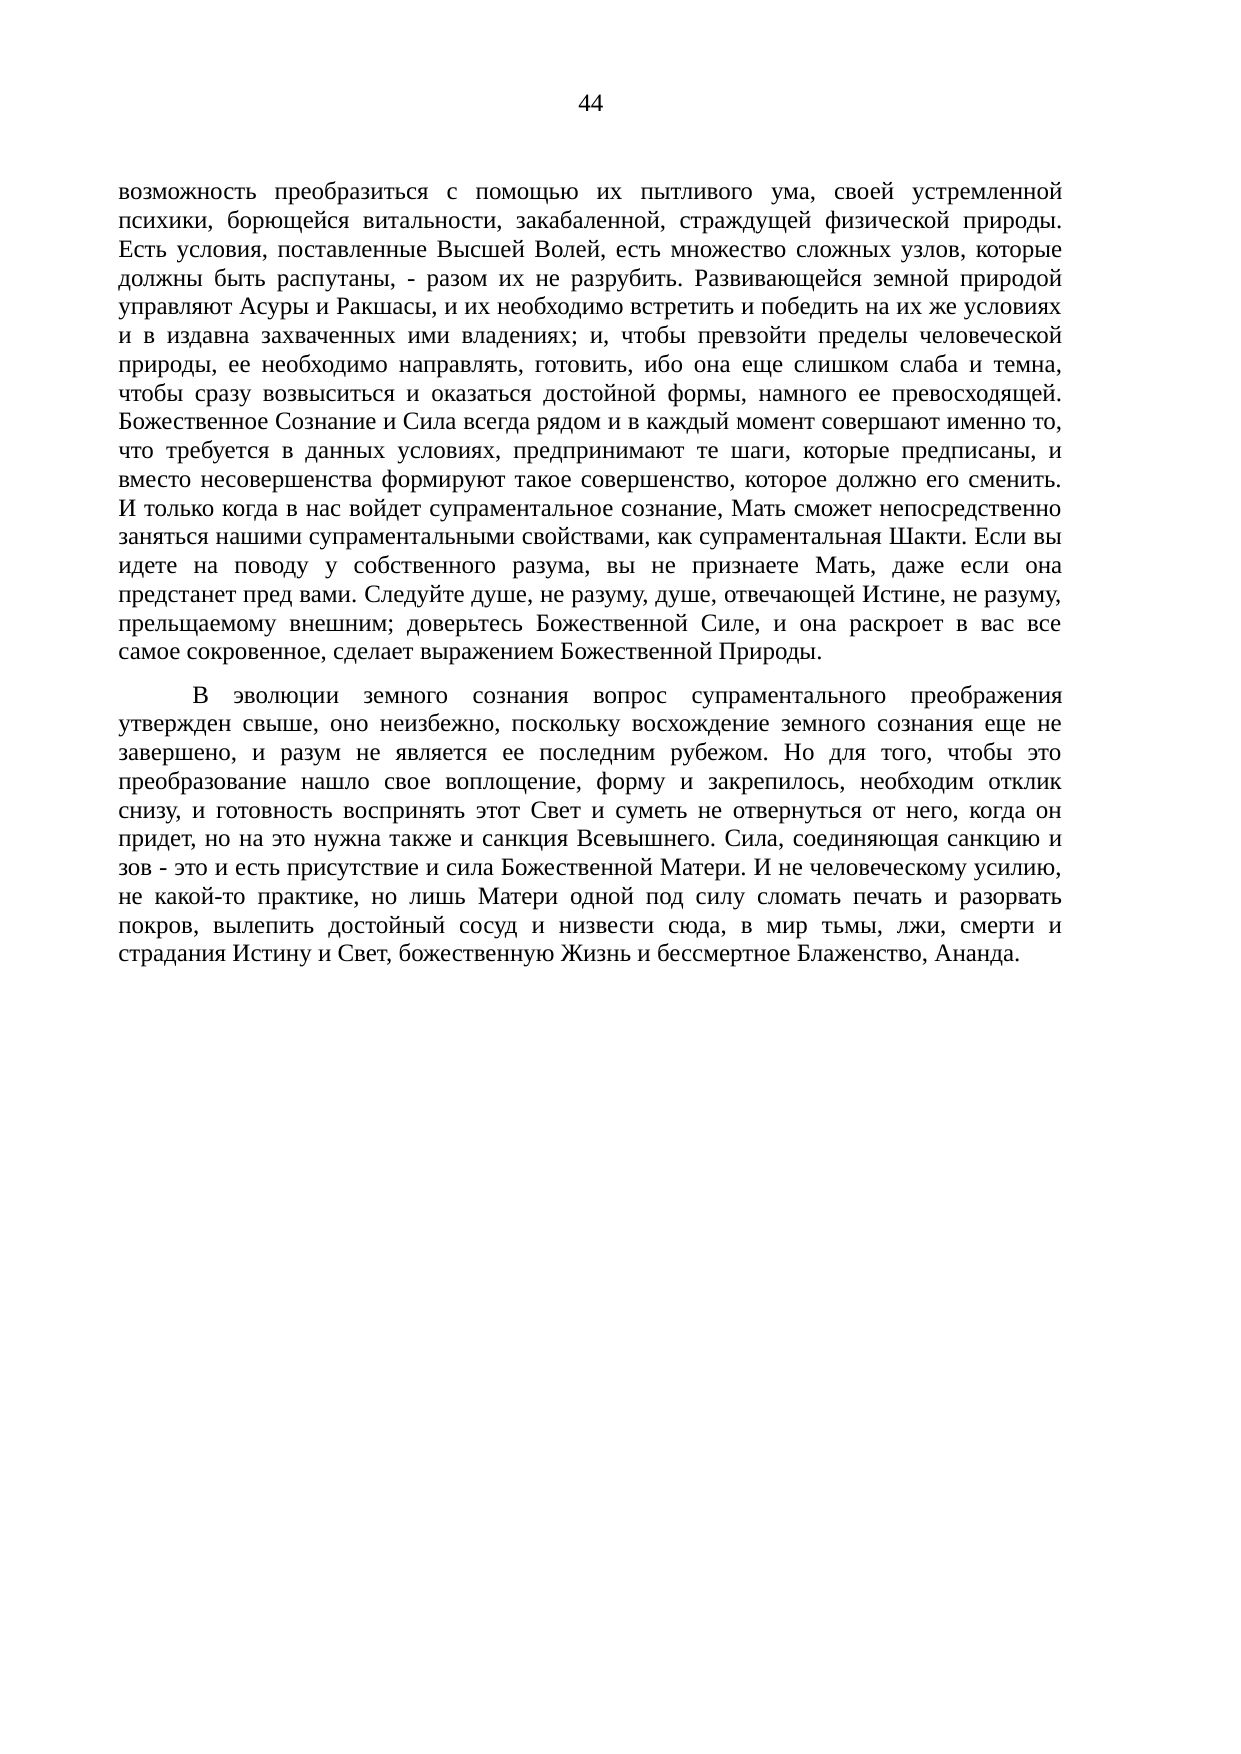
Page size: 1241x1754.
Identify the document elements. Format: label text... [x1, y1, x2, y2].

text возможность преобразиться с помощью их пытливого ума, своей устремленной психики, борющейся витальности, закабаленной, страждущей физической природы. Есть условия, поставленные Высшей Волей, есть множество сложных узлов, которые должны быть распутаны, - разом их не разрубить. Развивающейся земной природой управляют Асуры и Ракшасы, и их необходимо встретить и победить на их же условиях и в издавна захваченных ими владениях; и, чтобы превзойти пределы человеческой природы, ее необходимо направлять, готовить, ибо она еще слишком слаба и темна, чтобы сразу возвыситься и оказаться достойной формы, намного ее превосходящей. Божественное Сознание и Сила всегда рядом и в каждый момент совершают именно то, что требуется в данных условиях, предпринимают те шаги, которые предписаны, и вместо несовершенства формируют такое совершенство, которое должно его сменить. И только когда в нас войдет супраментальное сознание, Мать сможет непосредственно заняться нашими супраментальными свойствами, как супраментальная Шакти. Если вы идете на поводу у собственного разума, вы не признаете Мать, даже если она предстанет пред вами. Следуйте душе, не разуму, душе, отвечающей Истине, не разуму, прельщаемому внешним; доверьтесь Божественной Силе, и она раскроет в вас все самое сокровенное, сделает выражением Божественной Природы. [118, 176, 1063, 665]
text В эволюции земного сознания вопрос супраментального преображения утвержден свыше, оно неизбежно, поскольку восхождение земного сознания еще не завершено, и разум не является ее последним рубежом. Но для того, чтобы это преобразование нашло свое воплощение, форму и закрепилось, необходим отклик снизу, и готовность воспринять этот Свет и суметь не отвернуться от него, когда он придет, но на это нужна также и санкция Всевышнего. Сила, соединяющая санкцию и зов - это и есть присутствие и сила Божественной Матери. И не человеческому усилию, не какой-то практике, но лишь Матери одной под силу сломать печать и разорвать покров, вылепить достойный сосуд и низвести сюда, в мир тьмы, лжи, смерти и страдания Истину и Свет, божественную Жизнь и бессмертное Блаженство, Ананда. [118, 680, 1063, 967]
